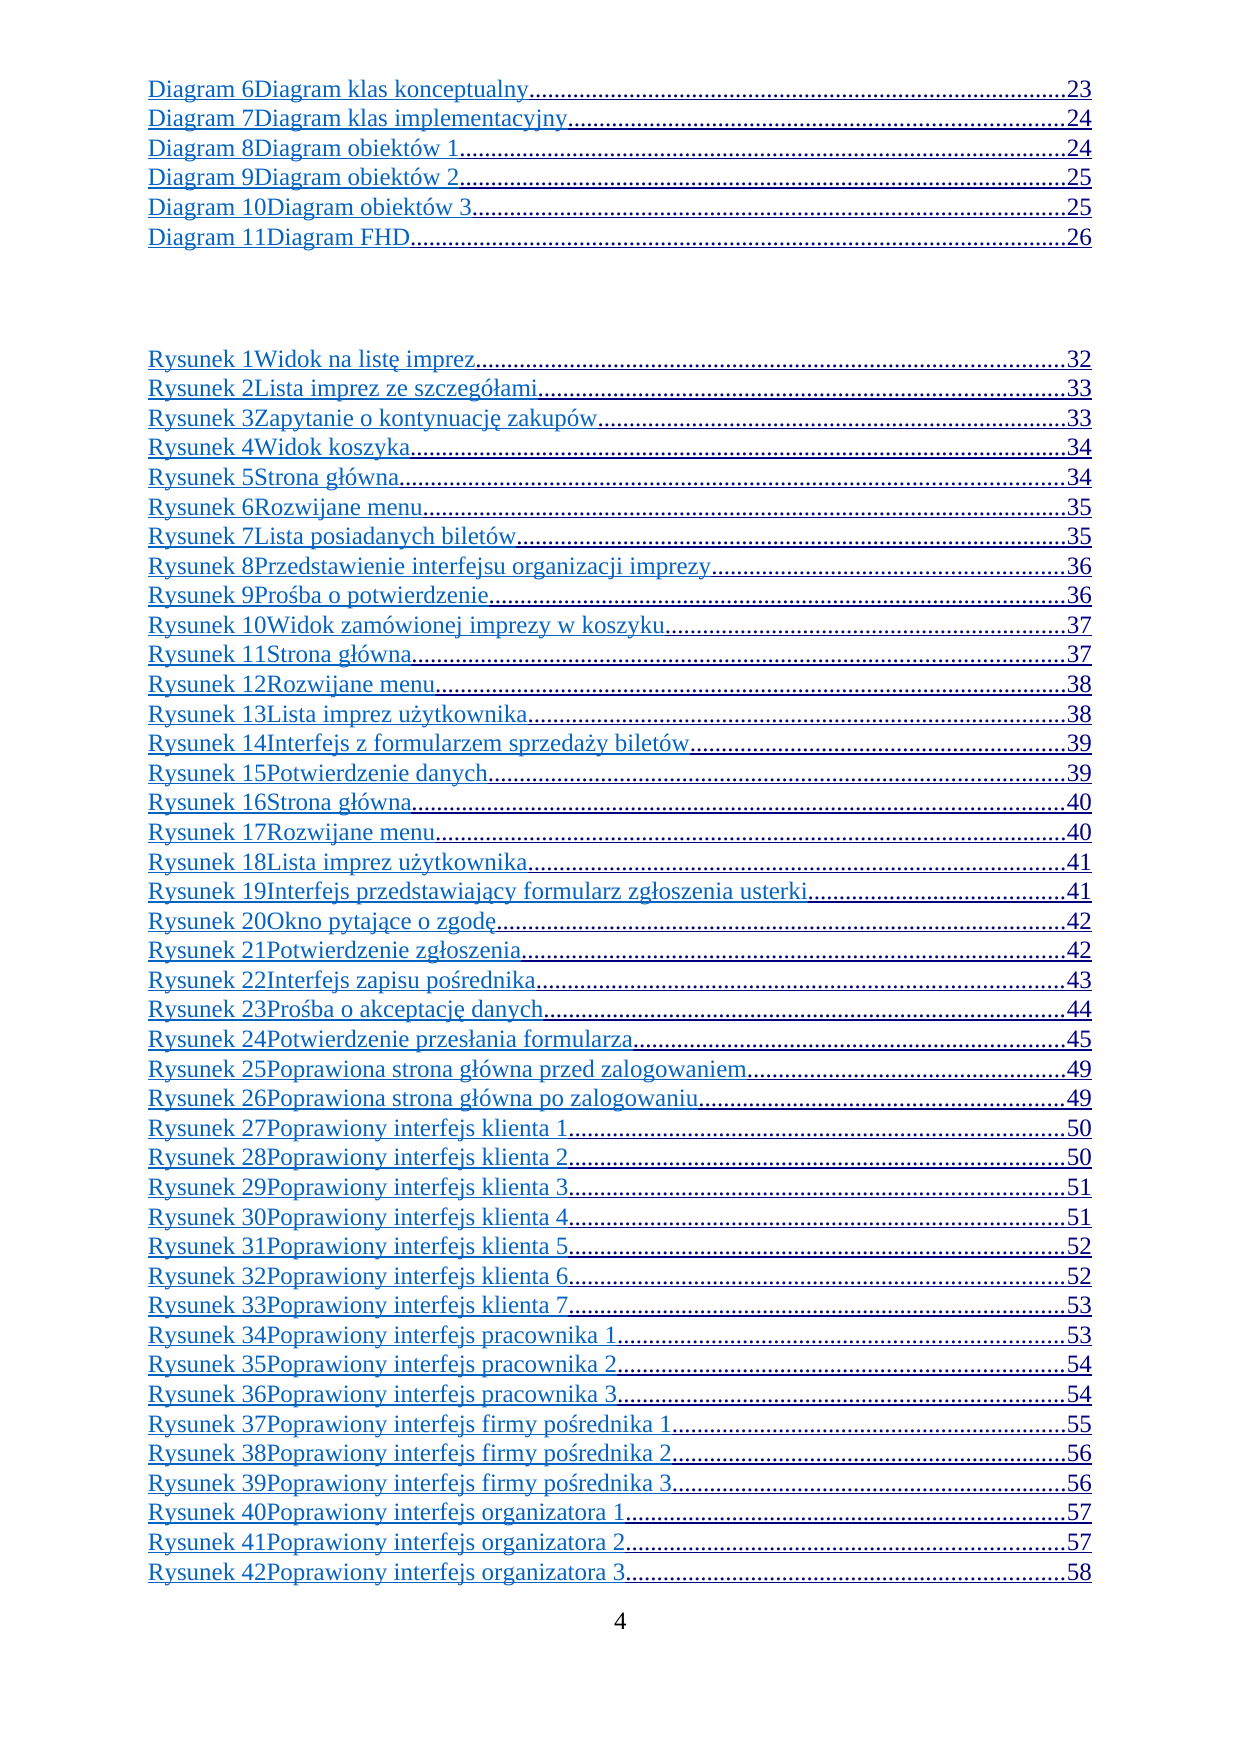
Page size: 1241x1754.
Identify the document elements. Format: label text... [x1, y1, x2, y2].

text Rysunek 13Lista imprez użytkownika 38 [148, 699, 1093, 727]
text Rysunek 15Potwierdzenie danych 39 [148, 758, 1093, 787]
text Diagram 9Diagram obiektów 2 25 [148, 162, 1093, 191]
text Rysunek 32Poprawiony interfejs klienta 6 52 [148, 1261, 1093, 1289]
text Rysunek 40Poprawiony interfejs organizatora 1 57 [148, 1497, 1093, 1526]
text Rysunek 41Poprawiony interfejs organizatora 2 57 [148, 1527, 1093, 1556]
text Rysunek 33Poprawiony interfejs klienta 7 53 [148, 1290, 1093, 1319]
text Rysunek 27Poprawiony interfejs klienta 1 50 [148, 1113, 1093, 1142]
text Rysunek 17Rozwijane menu 40 [148, 817, 1093, 846]
text Rysunek 37Poprawiony interfejs firmy pośrednika 1 55 [148, 1409, 1093, 1437]
text Rysunek 4Widok koszyka 34 [148, 432, 1093, 461]
text Rysunek 26Poprawiona strona główna po zalogowaniu 49 [148, 1083, 1093, 1112]
text Rysunek 18Lista imprez użytkownika 41 [148, 847, 1093, 875]
text Rysunek 36Poprawiony interfejs pracownika 3 54 [148, 1379, 1093, 1408]
text Rysunek 25Poprawiona strona główna przed zalogowaniem 49 [148, 1054, 1093, 1082]
text Rysunek 29Poprawiony interfejs klienta 3 51 [148, 1172, 1093, 1201]
text Rysunek 14Interfejs z formularzem sprzedaży biletów 39 [148, 728, 1093, 757]
text Rysunek 28Poprawiony interfejs klienta 2 50 [148, 1142, 1093, 1171]
text Rysunek 10Widok zamówionej imprezy w koszyku 37 [148, 610, 1093, 639]
text Rysunek 42Poprawiony interfejs organizatora 3 58 [148, 1557, 1093, 1585]
text Rysunek 8Przedstawienie interfejsu organizacji imprezy 36 [148, 551, 1093, 579]
text Rysunek 35Poprawiony interfejs pracownika 2 54 [148, 1349, 1093, 1378]
text Diagram 8Diagram obiektów 1 24 [148, 133, 1093, 162]
text Diagram 10Diagram obiektów 3 25 [148, 192, 1093, 221]
text Rysunek 23Prośba o akceptację danych 44 [148, 994, 1093, 1023]
text Rysunek 9Prośba o potwierdzenie 36 [148, 580, 1093, 609]
text Rysunek 31Poprawiony interfejs klienta 5 52 [148, 1231, 1093, 1260]
text Diagram 11Diagram FHD 26 [148, 222, 1093, 250]
text Rysunek 11Strona główna 37 [148, 639, 1093, 668]
text Rysunek 5Strona główna 34 [148, 462, 1093, 491]
text Rysunek 3Zapytanie o kontynuację zakupów 33 [148, 403, 1093, 432]
text Rysunek 22Interfejs zapisu pośrednika 43 [148, 965, 1093, 994]
text Rysunek 6Rozwijane menu 35 [148, 492, 1093, 520]
text Rysunek 34Poprawiony interfejs pracownika 1 53 [148, 1320, 1093, 1349]
text Diagram 6Diagram klas konceptualny 23 [148, 74, 1093, 102]
text Rysunek 30Poprawiony interfejs klienta 4 51 [148, 1202, 1093, 1230]
text Rysunek 7Lista posiadanych biletów 35 [148, 521, 1093, 550]
text Rysunek 1Widok na listę imprez 32 [148, 344, 1093, 372]
text Rysunek 20Okno pytające o zgodę 42 [148, 906, 1093, 934]
text Rysunek 38Poprawiony interfejs firmy pośrednika 2 56 [148, 1438, 1093, 1467]
text Rysunek 12Rozwijane menu 38 [148, 669, 1093, 698]
text Rysunek 16Strona główna 40 [148, 787, 1093, 816]
text Rysunek 21Potwierdzenie zgłoszenia 42 [148, 935, 1093, 964]
text Rysunek 19Interfejs przedstawiający formularz zgłoszenia usterki 41 [148, 876, 1093, 905]
text Rysunek 2Lista imprez ze szczegółami 33 [148, 373, 1093, 402]
text Rysunek 24Potwierdzenie przesłania formularza 45 [148, 1024, 1093, 1053]
text Rysunek 39Poprawiony interfejs firmy pośrednika 3 56 [148, 1468, 1093, 1497]
text Diagram 7Diagram klas implementacyjny 24 [148, 103, 1093, 132]
